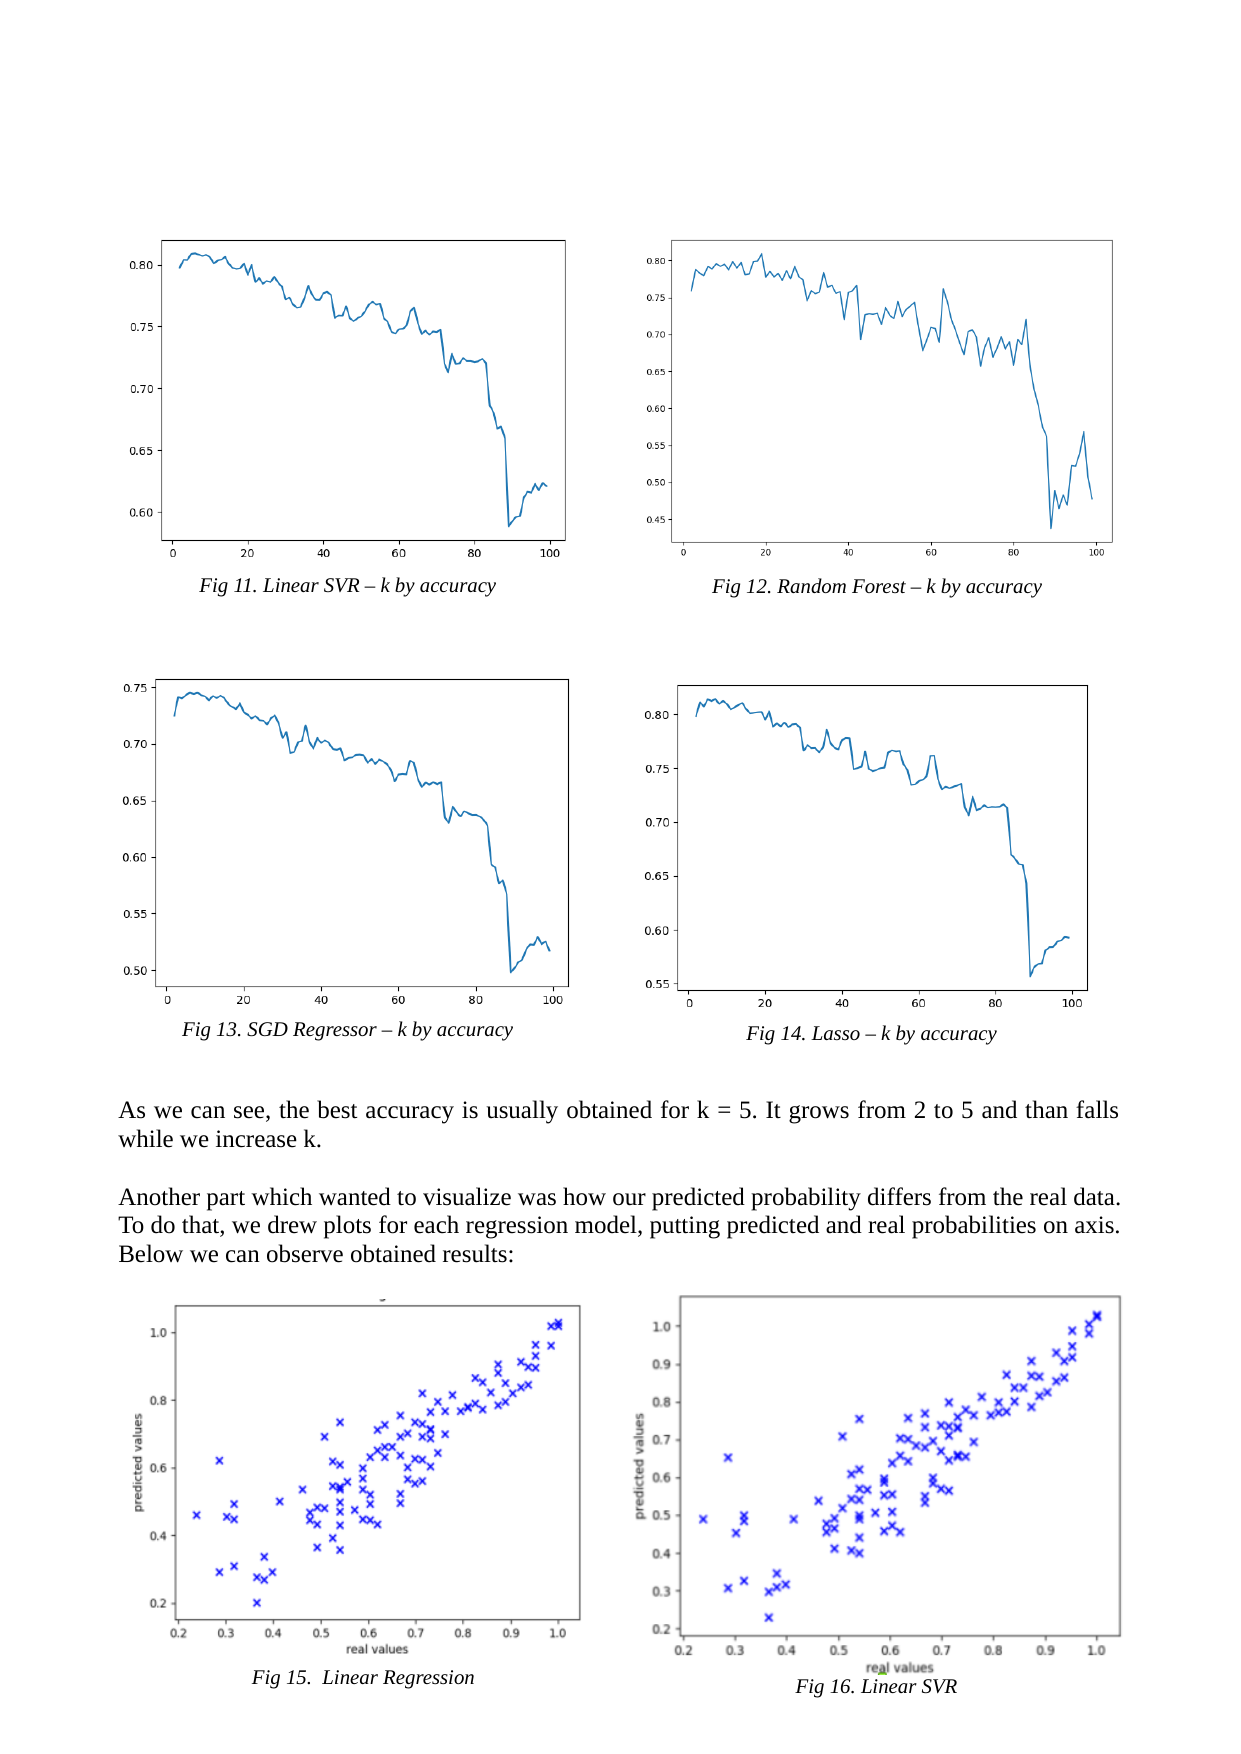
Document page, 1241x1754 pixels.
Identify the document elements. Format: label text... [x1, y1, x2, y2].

text Fig 14. Lasso – k by accuracy [641, 1021, 1104, 1045]
picture [123, 1299, 605, 1660]
text Another part which wanted to visualize was how our predicted probability differs from the real data. To do that, we drew plots for each regression model, putting predicted and real probabilities on axis. Below we can observe obtained results: [118, 1182, 1122, 1268]
text Fig 15. Linear Regression [123, 1660, 605, 1689]
picture [629, 1295, 1126, 1675]
text FFFig 11. Linear SVR – k by accuracy [118, 565, 578, 597]
text As we can see, the best accuracy is usually obtained for k = 5. It grows from 2 to 5 and than falls while we increase k. [118, 1096, 1122, 1153]
picture [640, 675, 1105, 1021]
picture [116, 671, 581, 1012]
picture [633, 233, 1123, 569]
text Fig 13. SGD Regressor – k by accuracy [116, 1012, 581, 1041]
picture [118, 229, 579, 565]
text Fig 12. Random Forest – k by accuracy [633, 569, 1122, 598]
text Fig 16. Linear SVR [629, 1675, 1125, 1698]
